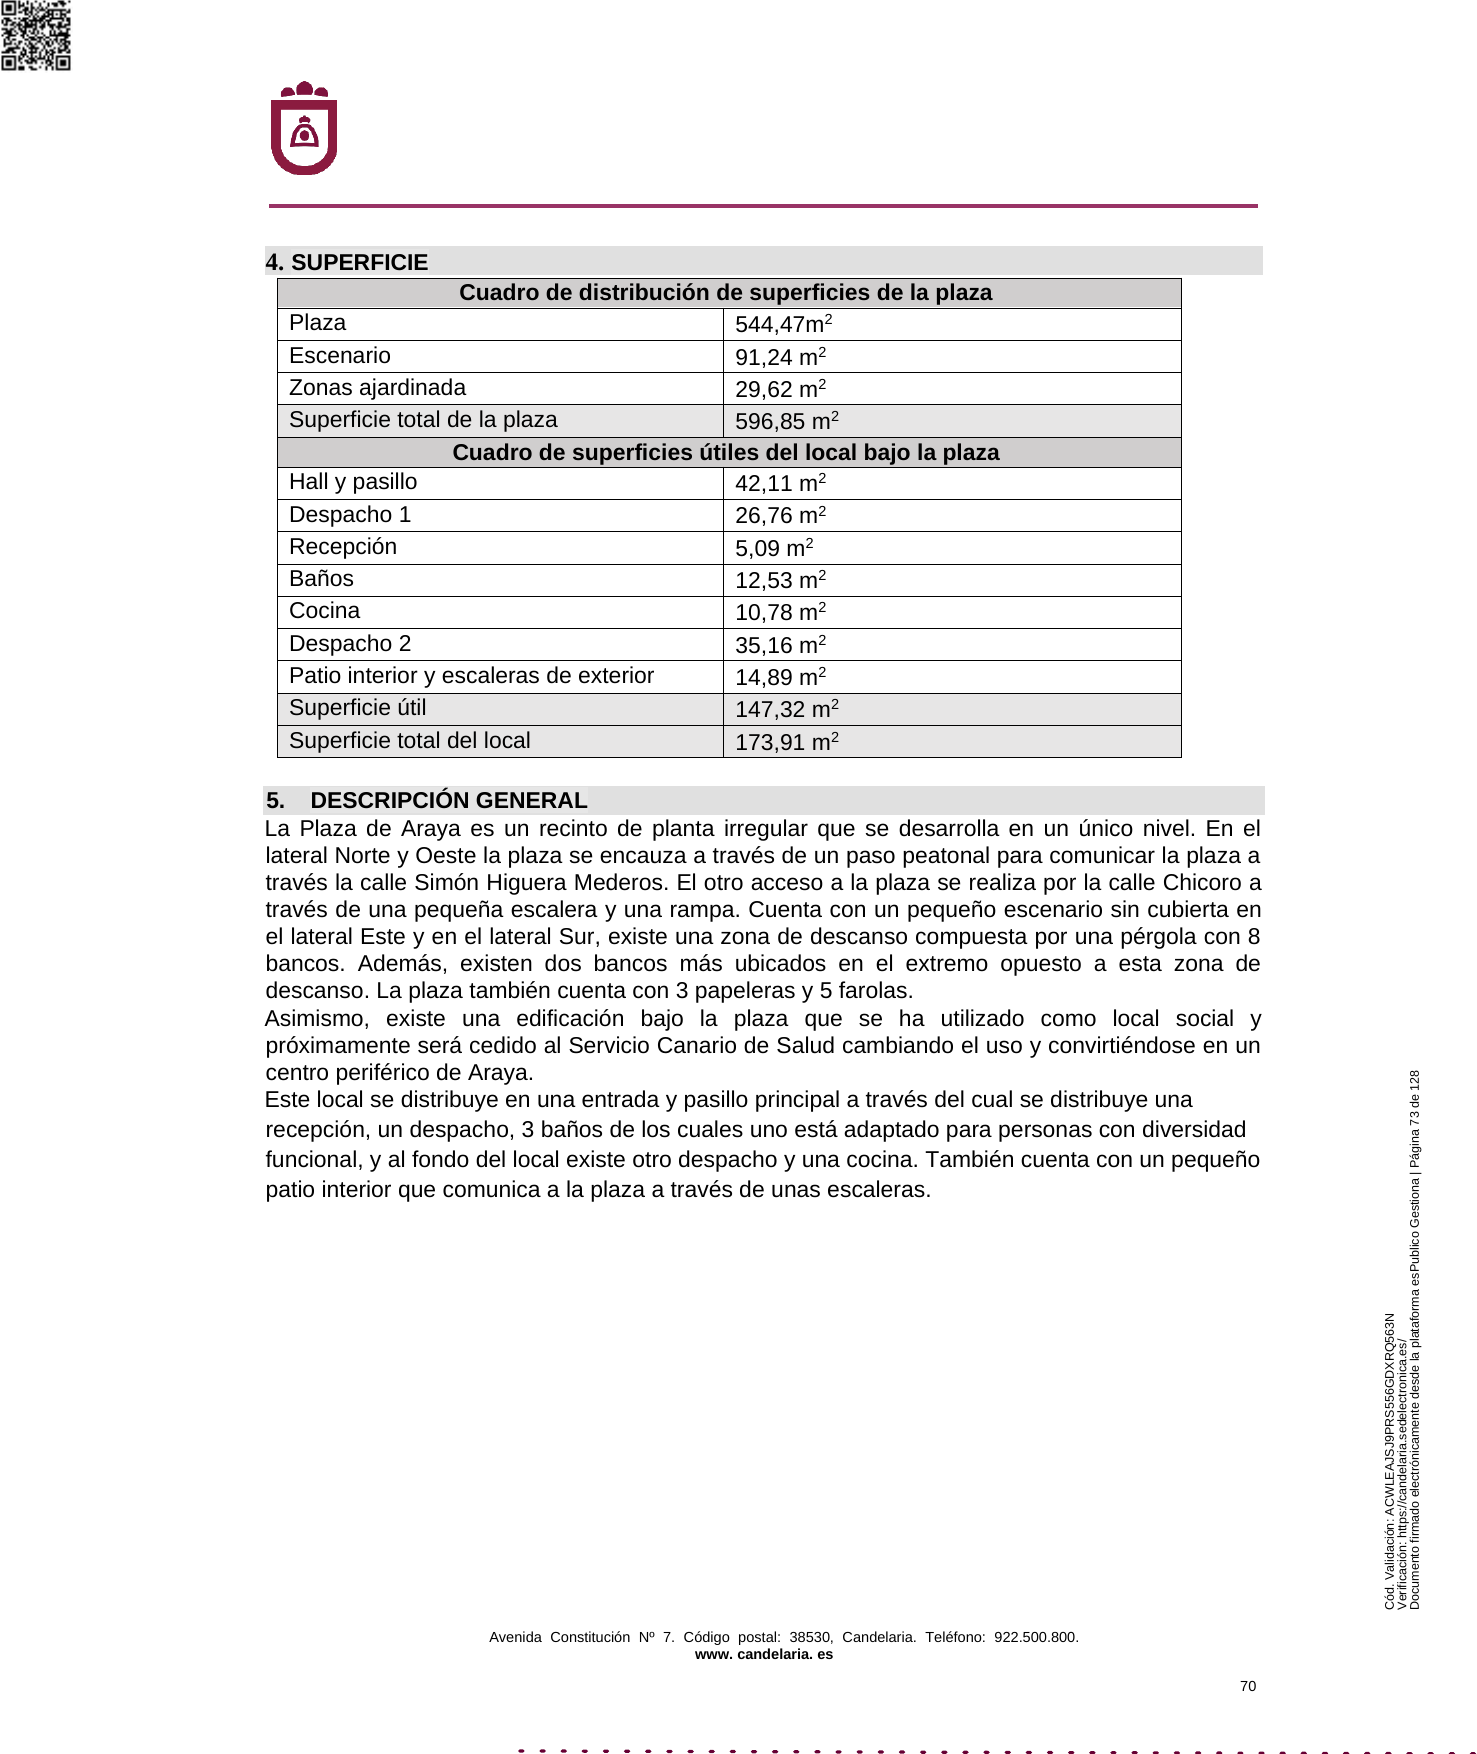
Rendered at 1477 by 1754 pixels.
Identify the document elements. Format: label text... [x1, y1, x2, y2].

table_cell 35,16 m2 [724, 629, 1181, 660]
table_header DESCRIPCIÓN GENERAL [310, 786, 1265, 815]
table_cell Superficie total del local [278, 726, 723, 757]
table_cell 14,89 m2 [724, 661, 1181, 693]
table_cell 91,24 m2 [724, 341, 1181, 372]
table_cell Patio interior y escaleras de exterior [278, 661, 723, 693]
table_header 5. [263, 786, 310, 815]
table_cell Despacho 1 [278, 500, 723, 531]
table_cell Plaza [278, 309, 723, 340]
table_cell 26,76 m2 [724, 500, 1181, 531]
table_cell Cocina [278, 597, 723, 628]
table_cell 596,85 m2 [724, 405, 1181, 437]
text Asimismo, existe una edificación bajo la plaza que se ha utilizado como local social y próximamente será cedido al Servicio Canario de Salud cambiando el uso y convirtiéndose en un centro periférico de Araya. [264, 1005, 1262, 1085]
table_header Cuadro de distribución de superficies de la plaza [278, 279, 1181, 307]
table_cell Baños [278, 565, 723, 596]
table_cell Hall y pasillo [278, 468, 723, 499]
table_cell Recepción [278, 532, 723, 563]
text La Plaza de Araya es un recinto de planta irregular que se desarrolla en un único nivel. En el lateral Norte y Oeste la plaza se encauza a través de un paso peatonal para comunicar la plaza a través la calle Simón Higuera Mederos. El otro acceso a la plaza se realiza por la calle Chicoro a través de una pequeña escalera y una rampa. Cuenta con un pequeño escenario sin cubierta en el lateral Este y en el lateral Sur, existe una zona de descanso compuesta por una pérgola con 8 bancos. Además, existen dos bancos más ubicados en el extremo opuesto a esta zona de descanso. La plaza también cuenta con 3 papeleras y 5 farolas. [264, 815, 1262, 1003]
table_cell 544,47m2 [724, 309, 1181, 340]
table_cell 29,62 m2 [724, 373, 1181, 404]
table_cell Superficie total de la plaza [278, 405, 723, 437]
table_cell 42,11 m2 [724, 468, 1181, 499]
table_cell 147,32 m2 [724, 694, 1181, 725]
table_cell Escenario [278, 341, 723, 372]
table_cell Superficie útil [278, 694, 723, 725]
table_cell 10,78 m2 [724, 597, 1181, 628]
table_cell Zonas ajardinada [278, 373, 723, 404]
table_cell 12,53 m2 [724, 565, 1181, 596]
subtitle 4. SUPERFICIE [265, 246, 1263, 275]
table_cell 173,91 m2 [724, 726, 1181, 757]
table_cell Cuadro de superficies útiles del local bajo la plaza [278, 438, 1181, 467]
table_cell 5,09 m2 [724, 532, 1181, 563]
table_cell Despacho 2 [278, 629, 723, 660]
text Este local se distribuye en una entrada y pasillo principal a través del cual se distribuye una recepción, un despacho, 3 baños de los cuales uno está adaptado para personas con diversidad funcional, y al fondo del local existe otro despacho y una cocina. También cuenta con un pequeño patio interior que comunica a la plaza a través de unas escaleras. [264, 1086, 1263, 1203]
